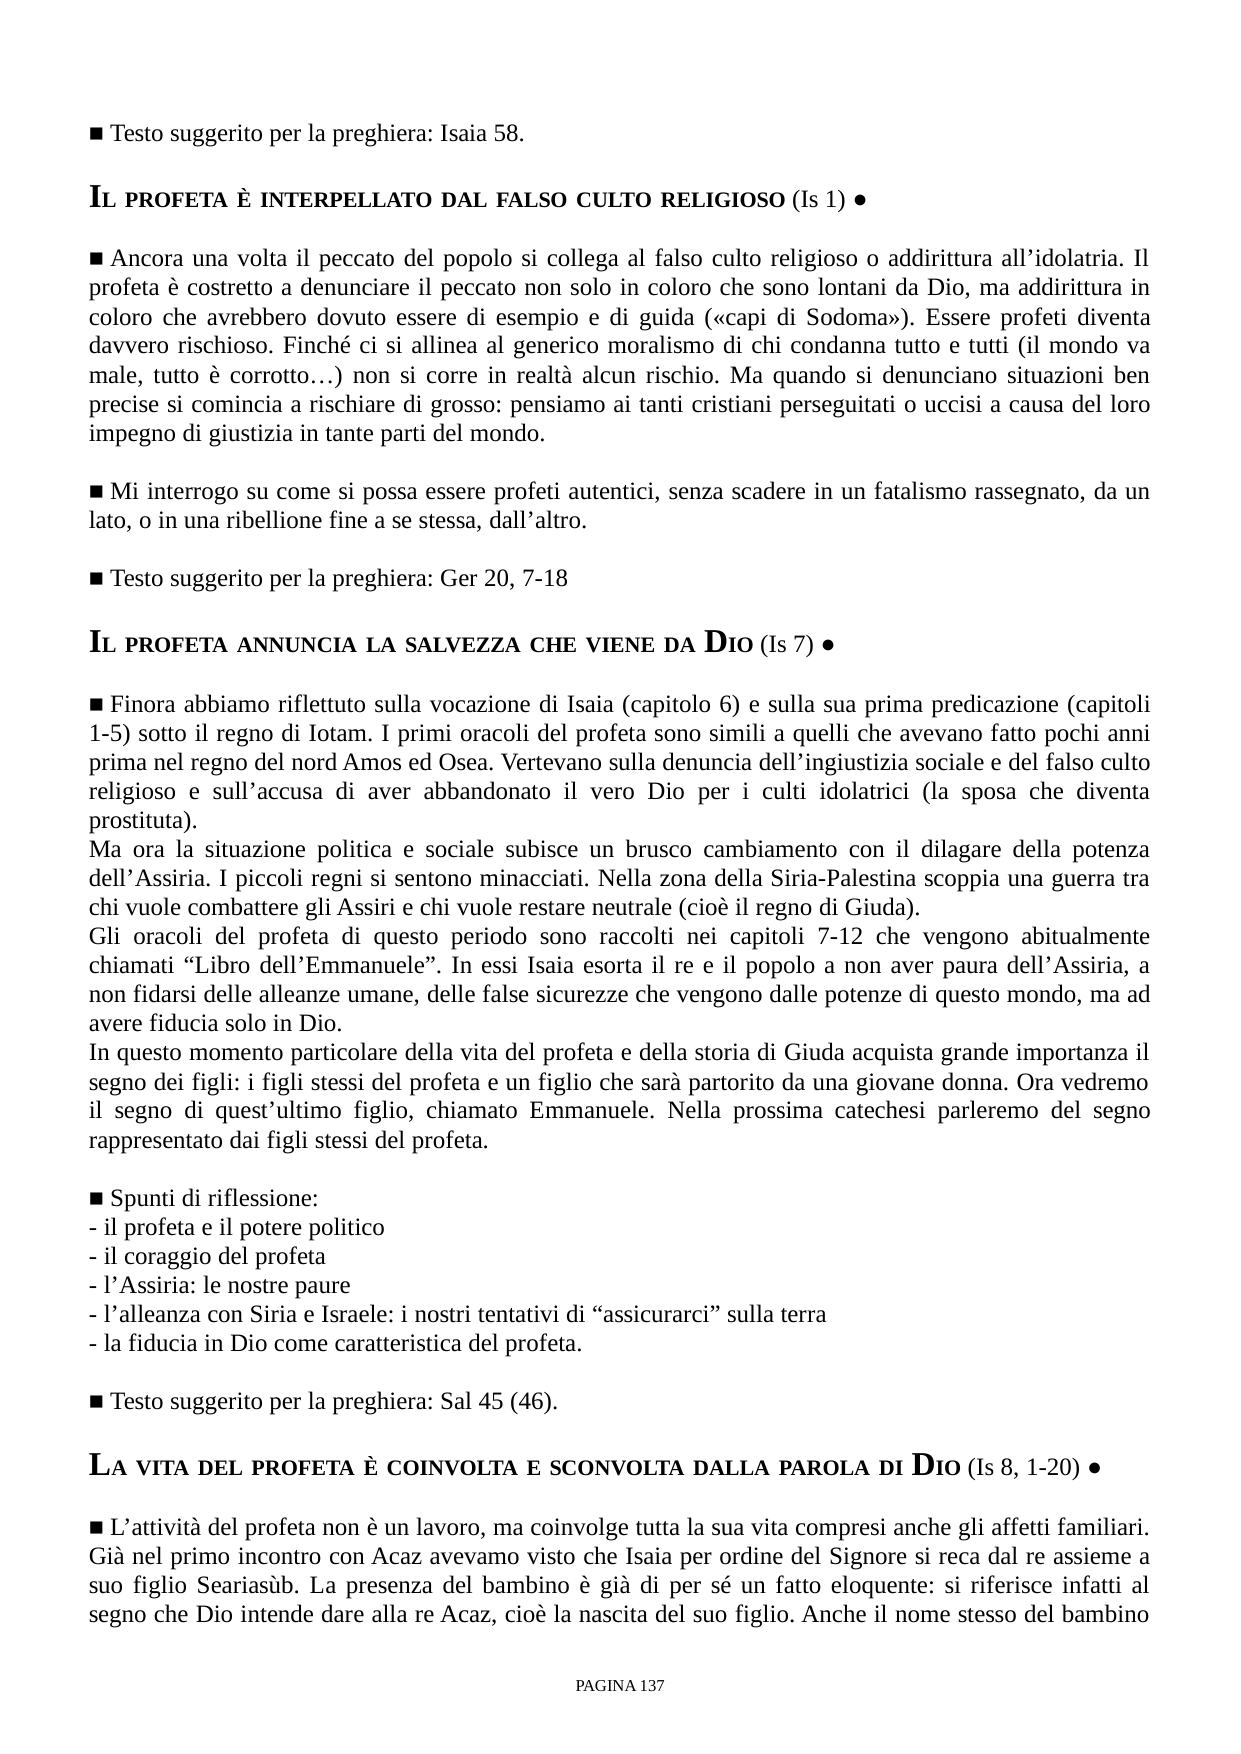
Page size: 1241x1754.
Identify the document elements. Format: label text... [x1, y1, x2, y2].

text Ma ora la situazione politica e sociale subisce un brusco cambiamento con il dilagare della potenza dell’Assiria. I piccoli regni si sentono minacciati. Nella zona della Siria-Palestina scoppia una guerra tra chi vuole combattere gli Assiri e chi vuole restare neutrale (cioè il regno di Giuda). [88, 834, 1152, 921]
text ■ L’attività del profeta non è un lavoro, ma coinvolge tutta la sua vita compresi anche gli affetti familiari. Già nel primo incontro con Acaz avevamo visto che Isaia per ordine del Signore si reca dal re assieme a suo figlio Seariasùb. La presenza del bambino è già di per sé un fatto eloquente: si riferisce infatti al segno che Dio intende dare alla re Acaz, cioè la nascita del suo figlio. Anche il nome stesso del bambino [88, 1512, 1152, 1628]
text ■ Testo suggerito per la preghiera: Sal 45 (46). [88, 1386, 1152, 1415]
text ■ Finora abbiamo riflettuto sulla vocazione di Isaia (capitolo 6) e sulla sua prima predicazione (capitoli 1-5) sotto il regno di Iotam. I primi oracoli del profeta sono simili a quelli che avevano fatto pochi anni prima nel regno del nord Amos ed Osea. Vertevano sulla denuncia dell’ingiustizia sociale e del falso culto religioso e sull’accusa di aver abbandonato il vero Dio per i culti idolatrici (la sposa che diventa prostituta). [88, 688, 1152, 834]
text ■ Ancora una volta il peccato del popolo si collega al falso culto religioso o addirittura all’idolatria. Il profeta è costretto a denunciare il peccato non solo in coloro che sono lontani da Dio, ma addirittura in coloro che avrebbero dovuto essere di esempio e di guida («capi di Sodoma»). Essere profeti diventa davvero rischioso. Finché ci si allinea al generico moralismo di chi condanna tutto e tutti (il mondo va male, tutto è corrotto…) non si corre in realtà alcun rischio. Ma quando si denunciano situazioni ben precise si comincia a rischiare di grosso: pensiamo ai tanti cristiani perseguitati o uccisi a causa del loro impegno di giustizia in tante parti del mondo. [88, 243, 1152, 447]
text ■ Testo suggerito per la preghiera: Ger 20, 7-18 [88, 563, 1152, 592]
text ■ Testo suggerito per la preghiera: Isaia 58. [88, 118, 1152, 147]
text - il profeta e il potere politico [88, 1212, 1152, 1241]
text Gli oracoli del profeta di questo periodo sono raccolti nei capitoli 7-12 che vengono abitualmente chiamati “Libro dell’Emmanuele”. In essi Isaia esorta il re e il popolo a non aver paura dell’Assiria, a non fidarsi delle alleanze umane, delle false sicurezze che vengono dalle potenze di questo mondo, ma ad avere fiducia solo in Dio. [88, 921, 1152, 1037]
text ■ Spunti di riflessione: [88, 1183, 1152, 1212]
text Il profeta annuncia la salvezza che viene da Dio (Is 7) ● [88, 621, 1152, 659]
text ■ Mi interrogo su come si possa essere profeti autentici, senza scadere in un fatalismo rassegnato, da un lato, o in una ribellione fine a se stessa, dall’altro. [88, 476, 1152, 534]
text Il profeta è interpellato dal falso culto religioso (Is 1) ● [88, 176, 1152, 214]
text - la fiducia in Dio come caratteristica del profeta. [88, 1328, 1152, 1357]
text - l’Assiria: le nostre paure [88, 1270, 1152, 1299]
text In questo momento particolare della vita del profeta e della storia di Giuda acquista grande importanza il segno dei figli: i figli stessi del profeta e un figlio che sarà partorito da una giovane donna. Ora vedremo il segno di quest’ultimo figlio, chiamato Emmanuele. Nella prossima catechesi parleremo del segno rappresentato dai figli stessi del profeta. [88, 1037, 1152, 1153]
text La vita del profeta è coinvolta e sconvolta dalla parola di Dio (Is 8, 1-20) ● [88, 1444, 1152, 1483]
text - l’alleanza con Siria e Israele: i nostri tentativi di “assicurarci” sulla terra [88, 1299, 1152, 1328]
text - il coraggio del profeta [88, 1241, 1152, 1270]
